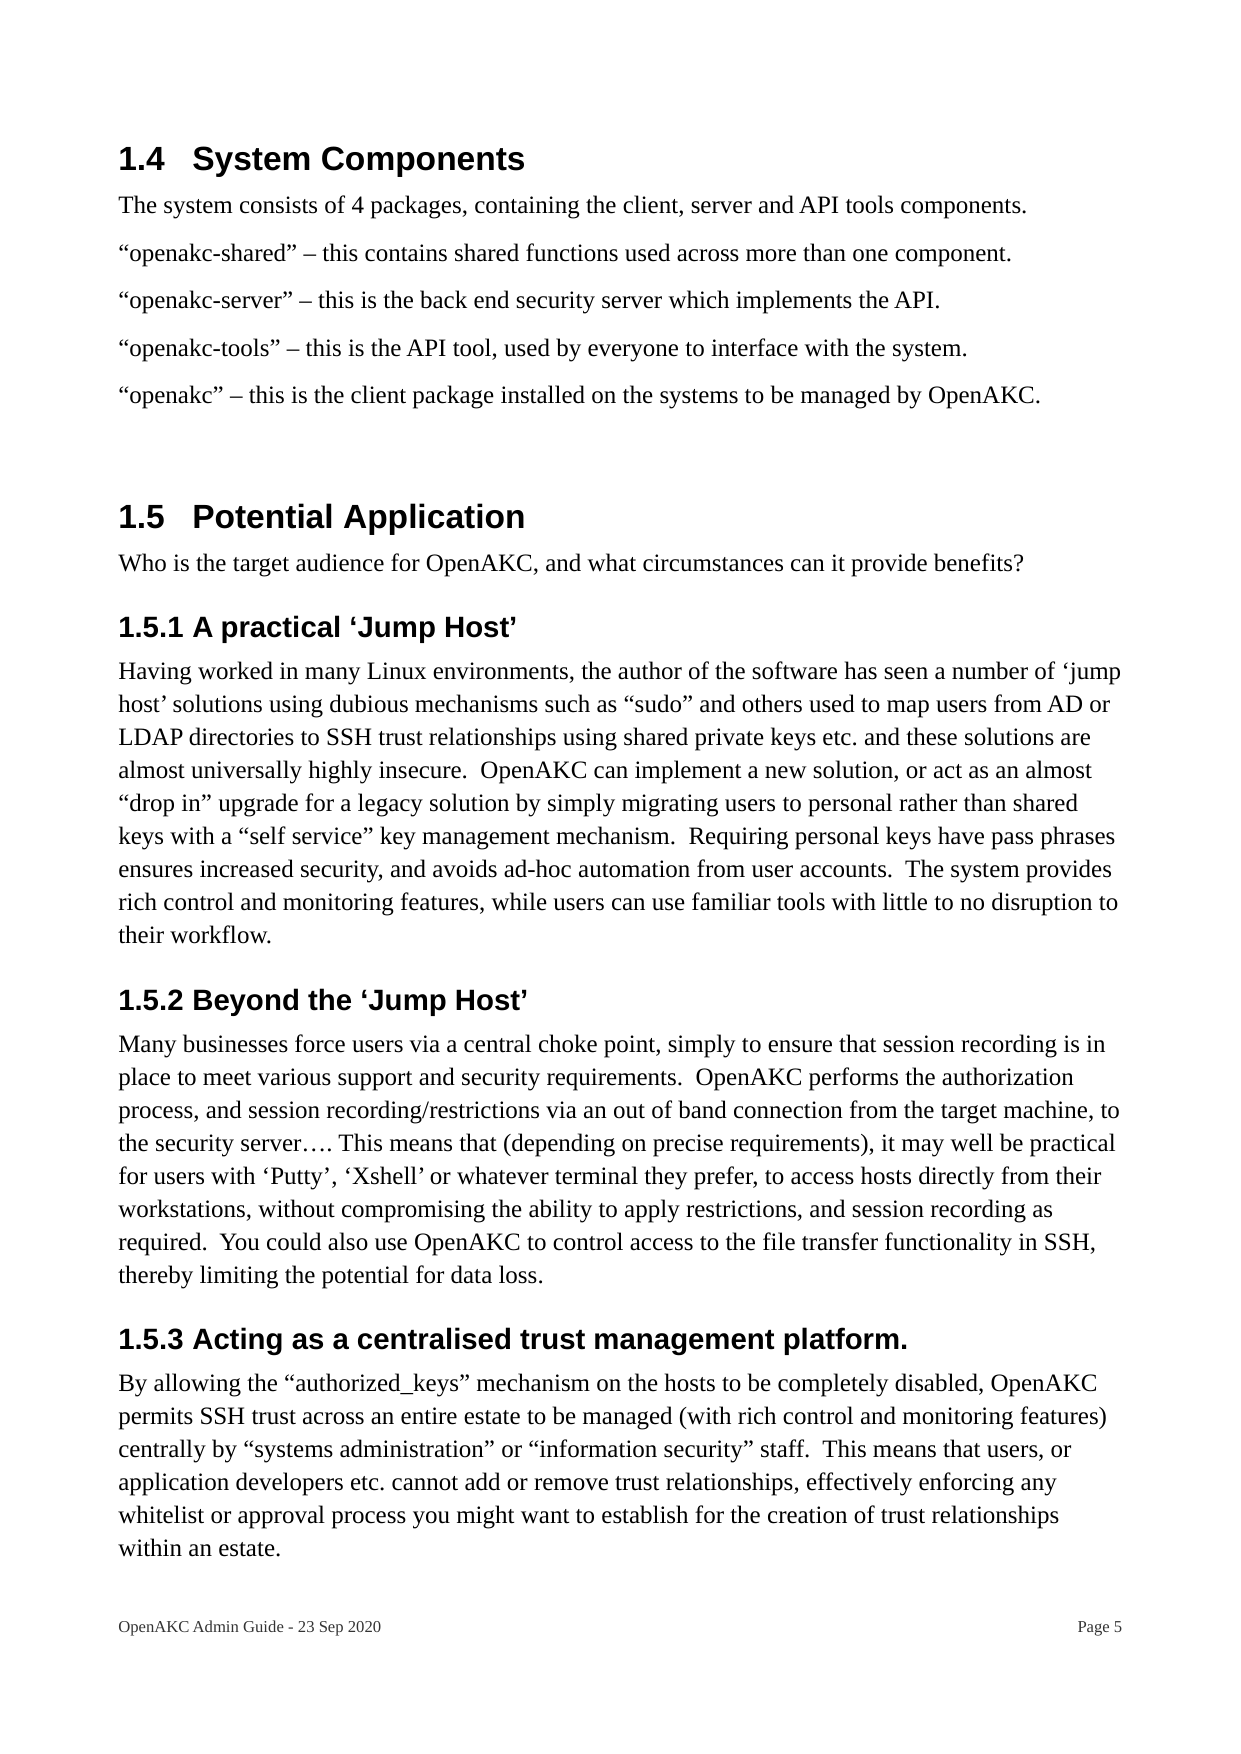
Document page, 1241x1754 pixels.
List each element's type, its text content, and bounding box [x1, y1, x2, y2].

subtitle 1.5.2 Beyond the ‘Jump Host’ [118, 982, 1122, 1016]
text Many businesses force users via a central choke point, simply to ensure that session recording is in place to meet various support and security requirements. OpenAKC performs the authorization process, and session recording/restrictions via an out of band connection from the target machine, to the security server…. This means that (depending on precise requirements), it may well be practical for users with ‘Putty’, ‘Xshell’ or whatever terminal they prefer, to access hosts directly from their workstations, without compromising the ability to apply restrictions, and session recording as required. You could also use OpenAKC to control access to the file transfer functionality in SSH, thereby limiting the potential for data loss. [118, 1029, 1122, 1289]
text Having worked in many Linux environments, the author of the software has seen a number of ‘jump host’ solutions using dubious mechanisms such as “sudo” and others used to map users from AD or LDAP directories to SSH trust relationships using shared private keys etc. and these solutions are almost universally highly insecure. OpenAKC can implement a new solution, or act as an almost “drop in” upgrade for a legacy solution by simply migrating users to personal rather than shared keys with a “self service” key management mechanism. Requiring personal keys have pass phrases ensures increased security, and avoids ad-hoc automation from user accounts. The system provides rich control and monitoring features, while users can use familiar tools with little to no disruption to their workflow. [118, 656, 1122, 949]
text “openakc” – this is the client package installed on the systems to be managed by OpenAKC. [118, 381, 1122, 409]
text “openakc-tools” – this is the API tool, used by everyone to interface with the system. [118, 333, 1122, 362]
text “openakc-shared” – this contains shared functions used across more than one component. [118, 238, 1122, 266]
text “openakc-server” – this is the back end security server which implements the API. [118, 285, 1122, 314]
subtitle 1.5.1 A practical ‘Jump Host’ [118, 610, 1122, 644]
text The system consists of 4 packages, containing the client, server and API tools components. [118, 190, 1122, 219]
text Who is the target audience for OpenAKC, and what circumstances can it provide benefits? [118, 548, 1122, 576]
subtitle 1.5 Potential Application [118, 497, 1122, 535]
text By allowing the “authorized_keys” mechanism on the hosts to be completely disabled, OpenAKC permits SSH trust across an entire estate to be managed (with rich control and monitoring features) centrally by “systems administration” or “information security” staff. This means that users, or application developers etc. cannot add or remove trust relationships, effectively enforcing any whitelist or approval process you might want to establish for the creation of trust relationships within an estate. [118, 1368, 1122, 1562]
subtitle 1.4 System Components [118, 139, 1122, 178]
subtitle 1.5.3 Acting as a centralised trust management platform. [118, 1322, 1122, 1356]
